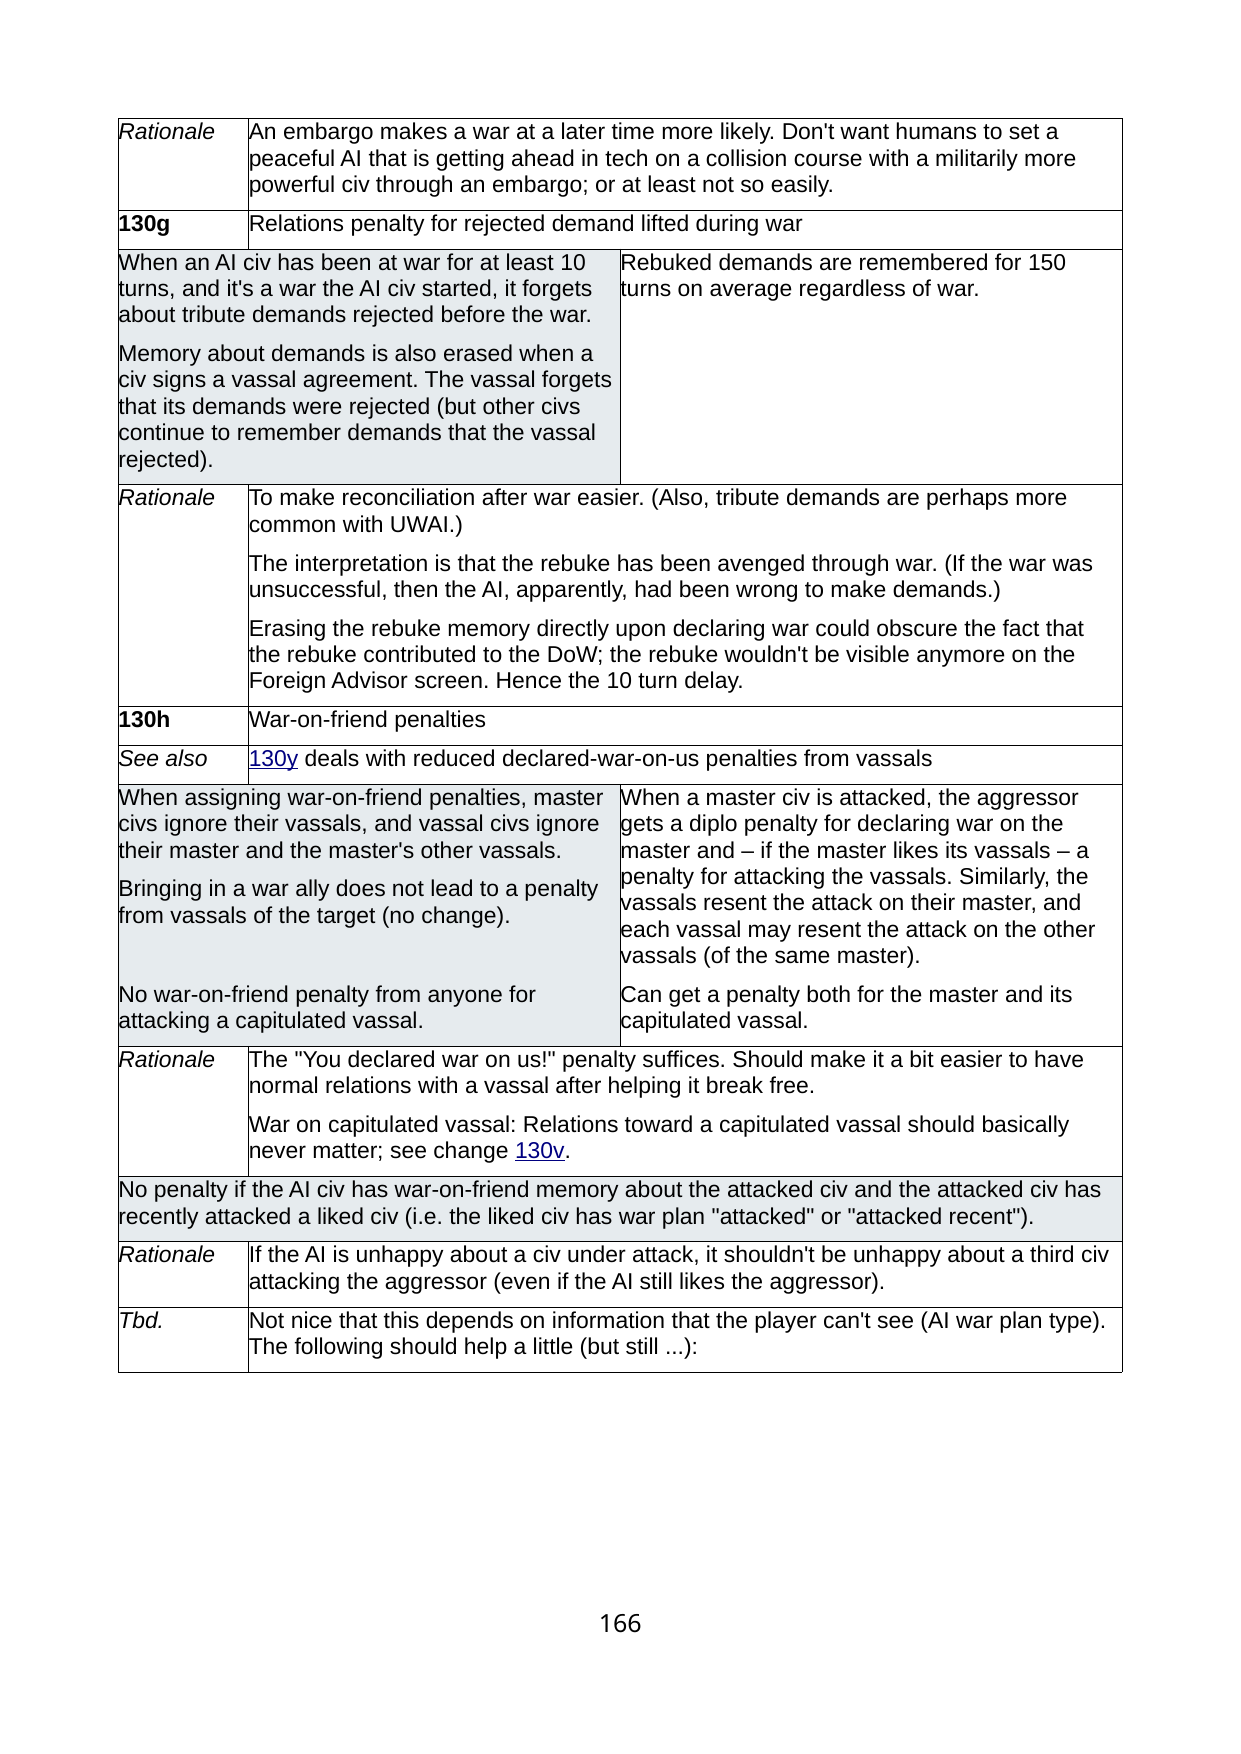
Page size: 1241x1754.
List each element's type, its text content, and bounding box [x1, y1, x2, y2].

table_cell To make reconciliation after war easier. (Also, tribute demands are perhaps more common with UWAI.) The interpretation is that the rebuke has been avenged through war. (If the war was unsuccessful, then the AI, apparently, had been wrong to make demands.) Erasing the rebuke memory directly upon declaring war could obscure the fact that the rebuke contributed to the DoW; the rebuke wouldn't be visible anymore on the Foreign Advisor screen. Hence the 10 turn delay. [249, 485, 1122, 706]
table_cell When a master civ is attacked, the aggressor gets a diplo penalty for declaring war on the master and – if the master likes its vassals – a penalty for attacking the vassals. Similarly, the vassals resent the attack on their master, and each vassal may resent the attack on the other vassals (of the same master). Can get a penalty both for the master and its capitulated vassal. [621, 785, 1122, 1046]
table_cell If the AI is unhappy about a civ under attack, it shouldn't be unhappy about a third civ attacking the aggressor (even if the AI still likes the aggressor). [249, 1242, 1122, 1307]
table_cell Rationale [119, 1047, 248, 1176]
table_cell When an AI civ has been at war for at least 10 turns, and it's a war the AI civ started, it forgets about tribute demands rejected before the war. Memory about demands is also erased when a civ signs a vassal agreement. The vassal forgets that its demands were rejected (but other civs continue to remember demands that the vassal rejected). [119, 250, 620, 484]
table_cell Rationale [119, 119, 248, 210]
table_cell Rationale [119, 1242, 248, 1307]
table_cell 130h [119, 707, 248, 745]
table_cell Not nice that this depends on information that the player can't see (AI war plan type). The following should help a little (but still ...): [249, 1308, 1122, 1372]
table_cell An embargo makes a war at a later time more likely. Don't want humans to set a peaceful AI that is getting ahead in tech on a collision course with a militarily more powerful civ through an embargo; or at least not so easily. [249, 119, 1122, 210]
table_cell Relations penalty for rejected demand lifted during war [249, 211, 1122, 248]
table_cell Rebuked demands are remembered for 150 turns on average regardless of war. [621, 250, 1122, 484]
table_cell 130g [119, 211, 248, 248]
table_cell Tbd. [119, 1308, 248, 1372]
table_cell Rationale [119, 485, 248, 706]
table_cell When assigning war-on-friend penalties, master civs ignore their vassals, and vassal civs ignore their master and the master's other vassals. Bringing in a war ally does not lead to a penalty from vassals of the target (no change). No war-on-friend penalty from anyone for attacking a capitulated vassal. [119, 785, 620, 1046]
table_cell See also [119, 746, 248, 784]
table_cell War-on-friend penalties [249, 707, 1122, 745]
table_cell No penalty if the AI civ has war-on-friend memory about the attacked civ and the attacked civ has recently attacked a liked civ (i.e. the liked civ has war plan "attacked" or "attacked recent"). [119, 1177, 1122, 1241]
table_cell The "You declared war on us!" penalty suffices. Should make it a bit easier to have normal relations with a vassal after helping it break free. War on capitulated vassal: Relations toward a capitulated vassal should basically never matter; see change 130v. [249, 1047, 1122, 1176]
table_cell 130y deals with reduced declared-war-on-us penalties from vassals [249, 746, 1122, 784]
